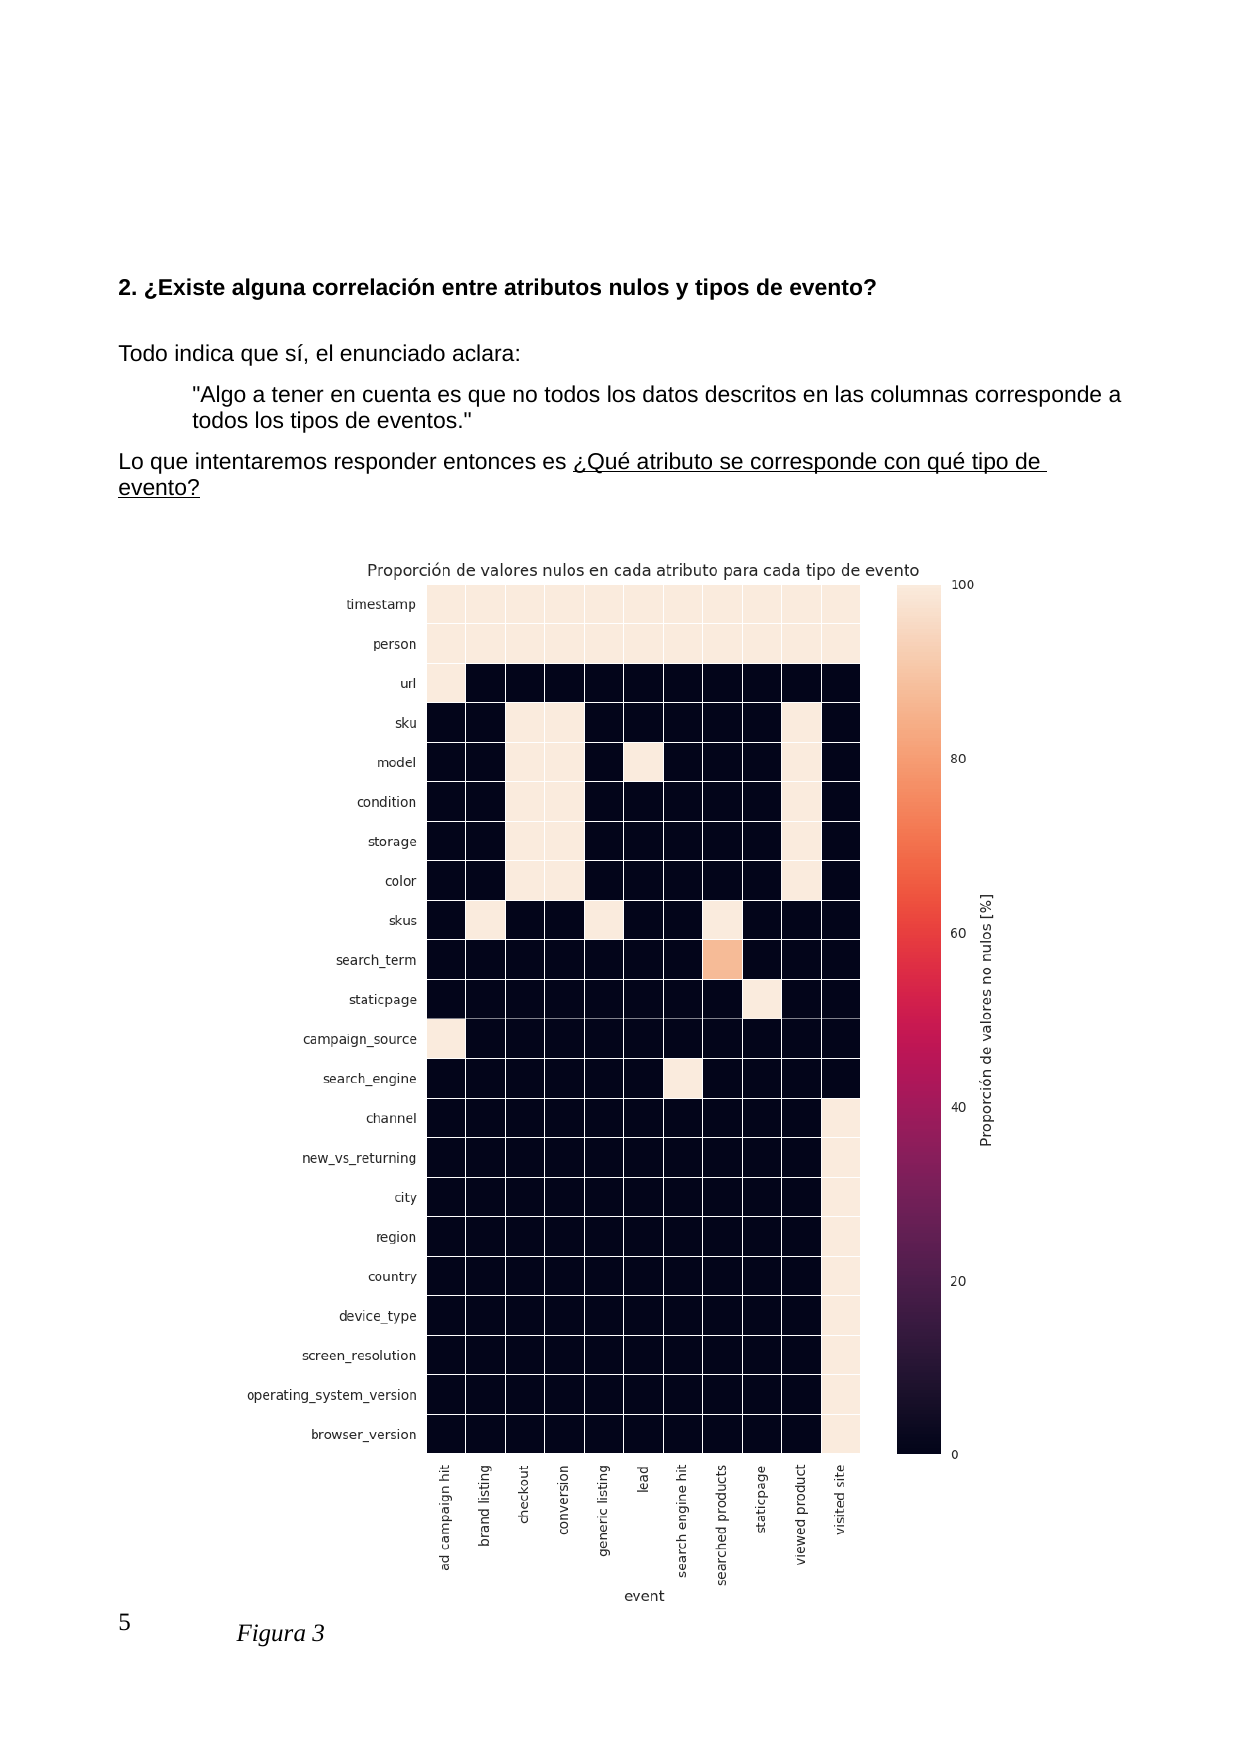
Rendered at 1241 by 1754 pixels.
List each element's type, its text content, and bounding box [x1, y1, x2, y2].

text "Algo a tener en cuenta es que no todos los datos descritos en las columnas corresponde a todos los tipos de eventos." [192, 381, 1122, 433]
text Todo indica que sí, el enunciado aclara: [118, 339, 1122, 366]
subtitle 2. ¿Existe alguna correlación entre atributos nulos y tipos de evento? [118, 274, 1122, 301]
picture [236, 553, 1004, 1613]
text Lo que intentaremos responder entonces es ¿Qué atributo se corresponde con qué tipo de evento? [118, 448, 1122, 501]
text Figura 3 [236, 1613, 1004, 1647]
